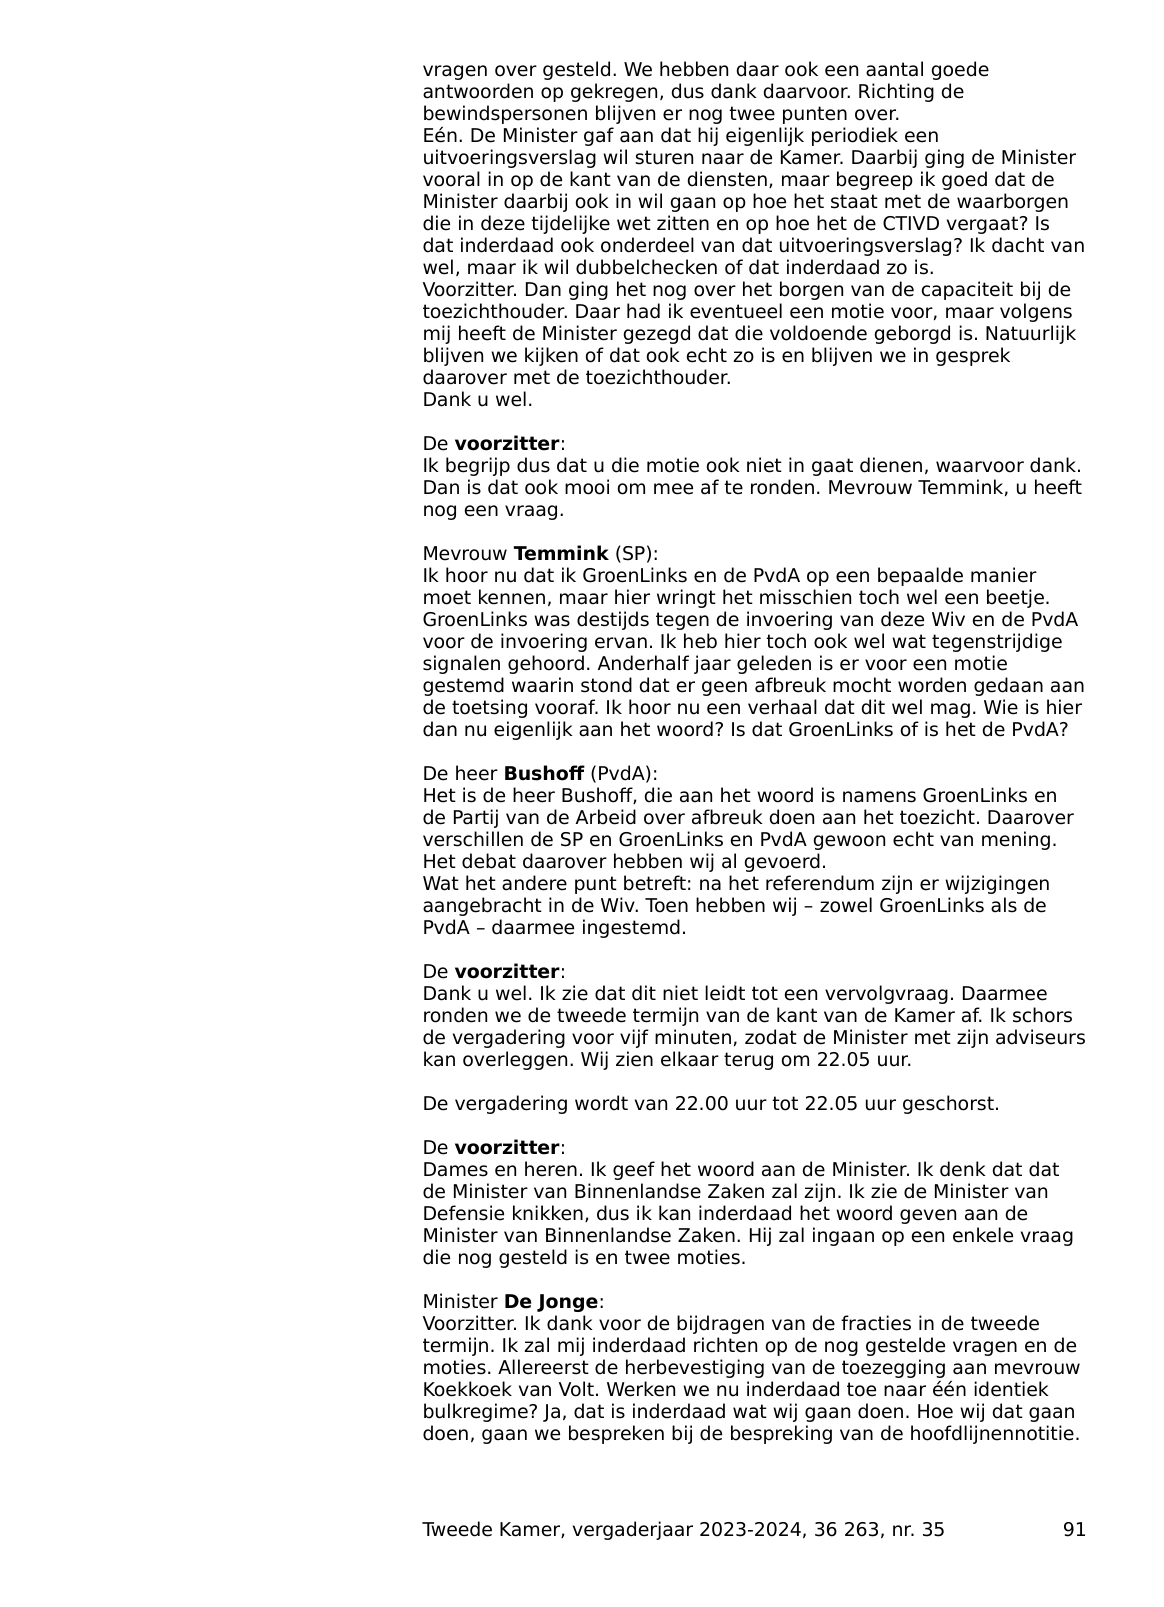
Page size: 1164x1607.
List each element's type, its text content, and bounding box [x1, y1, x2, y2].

text Minister De Jonge: [422, 1291, 1087, 1313]
text Dank u wel. [422, 389, 1087, 411]
text De voorzitter: [422, 961, 1087, 983]
text De voorzitter: [422, 1137, 1087, 1159]
text Ik hoor nu dat ik GroenLinks en de PvdA op een bepaalde manier moet kennen, maar hier wringt het misschien toch wel een beetje. GroenLinks was destijds tegen de invoering van deze Wiv en de PvdA voor de invoering ervan. Ik heb hier toch ook wel wat tegenstrijdige signalen gehoord. Anderhalf jaar geleden is er voor een motie gestemd waarin stond dat er geen afbreuk mocht worden gedaan aan de toetsing vooraf. Ik hoor nu een verhaal dat dit wel mag. Wie is hier dan nu eigenlijk aan het woord? Is dat GroenLinks of is het de PvdA? [422, 565, 1087, 741]
text Voorzitter. Ik dank voor de bijdragen van de fracties in de tweede termijn. Ik zal mij inderdaad richten op de nog gestelde vragen en de moties. Allereerst de herbevestiging van de toezegging aan mevrouw Koekkoek van Volt. Werken we nu inderdaad toe naar één identiek bulkregime? Ja, dat is inderdaad wat wij gaan doen. Hoe wij dat gaan doen, gaan we bespreken bij de bespreking van de hoofdlijnennotitie. [422, 1313, 1087, 1445]
text Ik begrijp dus dat u die motie ook niet in gaat dienen, waarvoor dank. Dan is dat ook mooi om mee af te ronden. Mevrouw Temmink, u heeft nog een vraag. [422, 455, 1087, 521]
text De heer Bushoff (PvdA): [422, 763, 1087, 785]
text Wat het andere punt betreft: na het referendum zijn er wijzigingen aangebracht in de Wiv. Toen hebben wij – zowel GroenLinks als de PvdA – daarmee ingestemd. [422, 873, 1087, 939]
text Eén. De Minister gaf aan dat hij eigenlijk periodiek een uitvoeringsverslag wil sturen naar de Kamer. Daarbij ging de Minister vooral in op de kant van de diensten, maar begreep ik goed dat de Minister daarbij ook in wil gaan op hoe het staat met de waarborgen die in deze tijdelijke wet zitten en op hoe het de CTIVD vergaat? Is dat inderdaad ook onderdeel van dat uitvoeringsverslag? Ik dacht van wel, maar ik wil dubbelchecken of dat inderdaad zo is. [422, 125, 1087, 279]
text De voorzitter: [422, 433, 1087, 455]
text Het is de heer Bushoff, die aan het woord is namens GroenLinks en de Partij van de Arbeid over afbreuk doen aan het toezicht. Daarover verschillen de SP en GroenLinks en PvdA gewoon echt van mening. Het debat daarover hebben wij al gevoerd. [422, 785, 1087, 873]
text vragen over gesteld. We hebben daar ook een aantal goede antwoorden op gekregen, dus dank daarvoor. Richting de bewindspersonen blijven er nog twee punten over. [422, 59, 1087, 125]
text Mevrouw Temmink (SP): [422, 543, 1087, 565]
text Dank u wel. Ik zie dat dit niet leidt tot een vervolgvraag. Daarmee ronden we de tweede termijn van de kant van de Kamer af. Ik schors de vergadering voor vijf minuten, zodat de Minister met zijn adviseurs kan overleggen. Wij zien elkaar terug om 22.05 uur. [422, 983, 1087, 1071]
text Dames en heren. Ik geef het woord aan de Minister. Ik denk dat dat de Minister van Binnenlandse Zaken zal zijn. Ik zie de Minister van Defensie knikken, dus ik kan inderdaad het woord geven aan de Minister van Binnenlandse Zaken. Hij zal ingaan op een enkele vraag die nog gesteld is en twee moties. [422, 1159, 1087, 1269]
text Voorzitter. Dan ging het nog over het borgen van de capaciteit bij de toezichthouder. Daar had ik eventueel een motie voor, maar volgens mij heeft de Minister gezegd dat die voldoende geborgd is. Natuurlijk blijven we kijken of dat ook echt zo is en blijven we in gesprek daarover met de toezichthouder. [422, 279, 1087, 389]
text De vergadering wordt van 22.00 uur tot 22.05 uur geschorst. [422, 1093, 1087, 1115]
